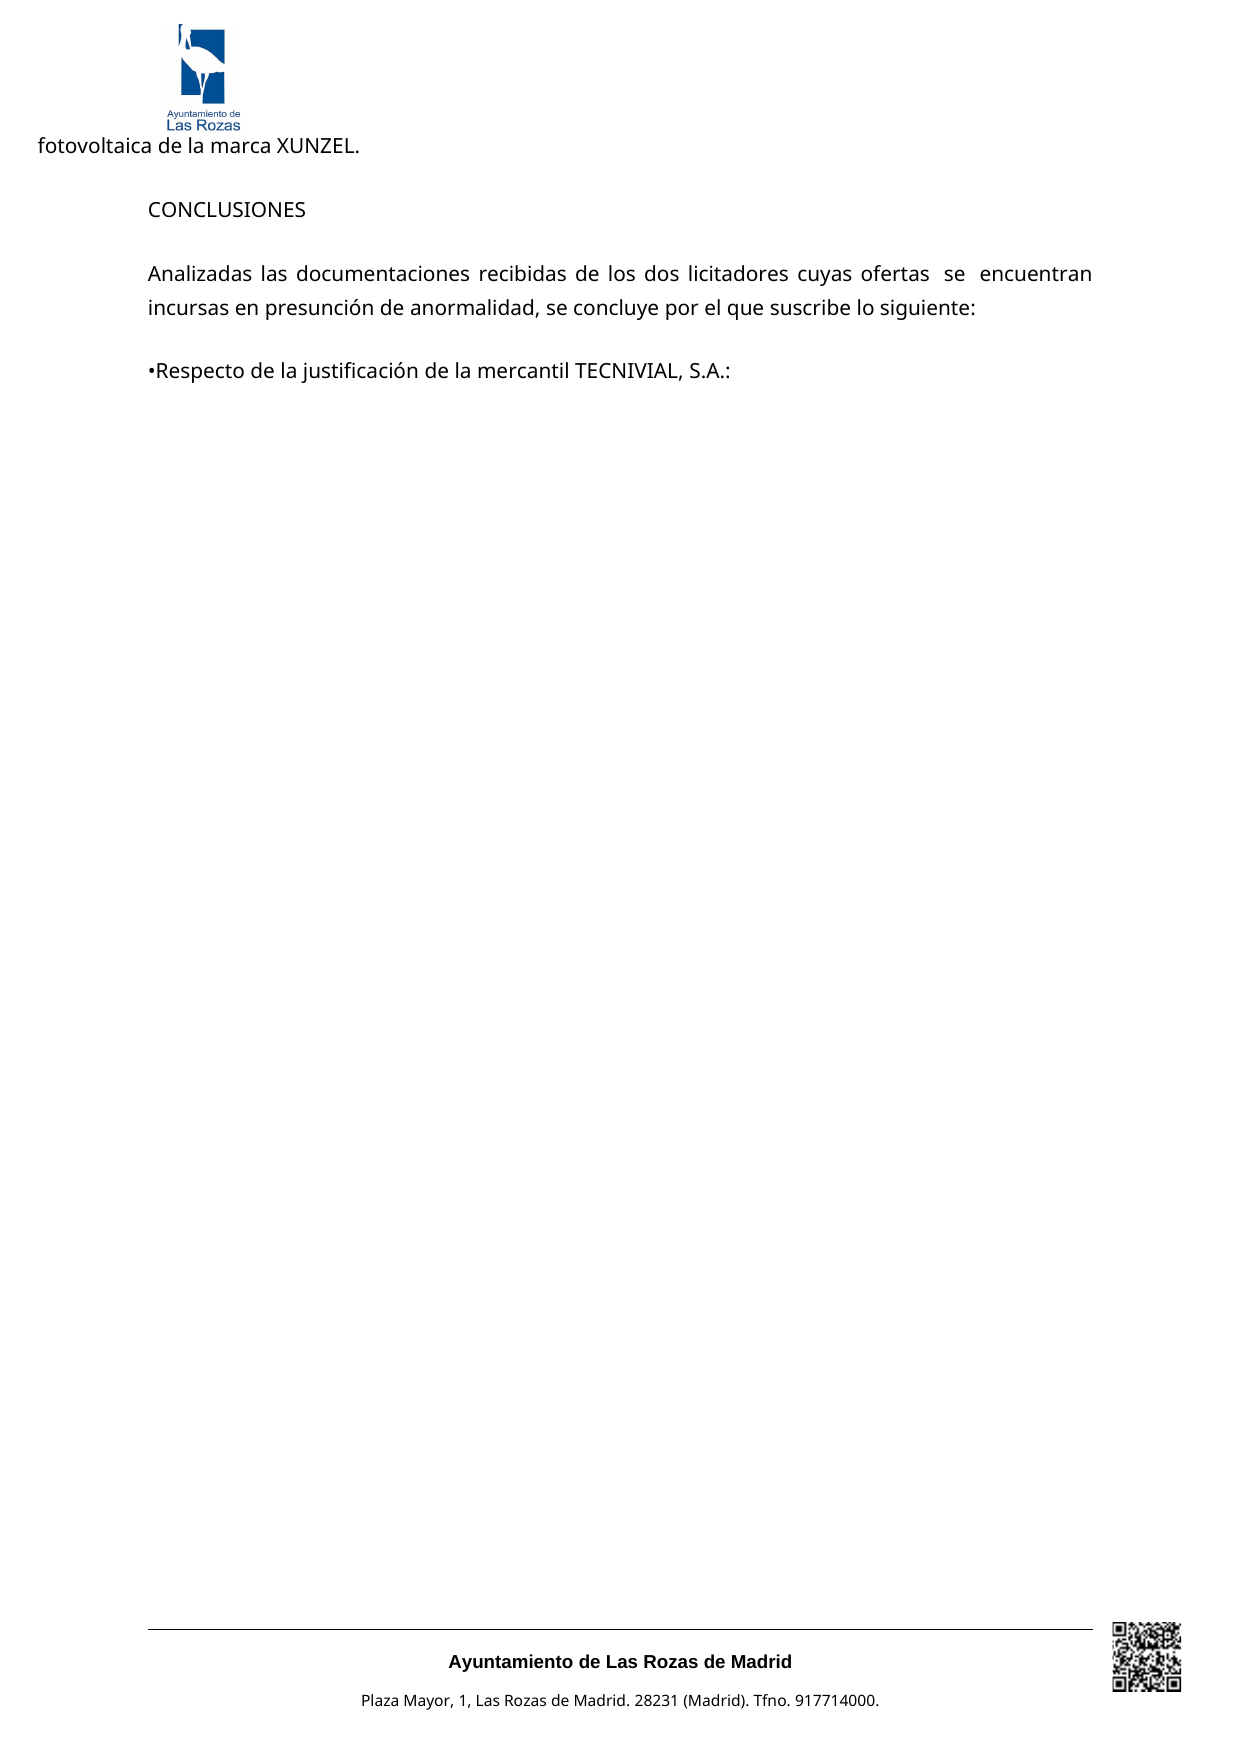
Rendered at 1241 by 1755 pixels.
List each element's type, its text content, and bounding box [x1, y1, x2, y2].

text Analizadas las documentaciones recibidas de los dos licitadores cuyas ofertas se encuentran incursas en presunción de anormalidad, se concluye por el que suscribe lo siguiente: [148, 259, 1093, 322]
list fotovoltaica de la marca XUNZEL. [37, 131, 1093, 160]
text •Respecto de la justificación de la mercantil TECNIVIAL, S.A.: [148, 357, 1105, 385]
text CONCLUSIONES [148, 195, 1105, 223]
